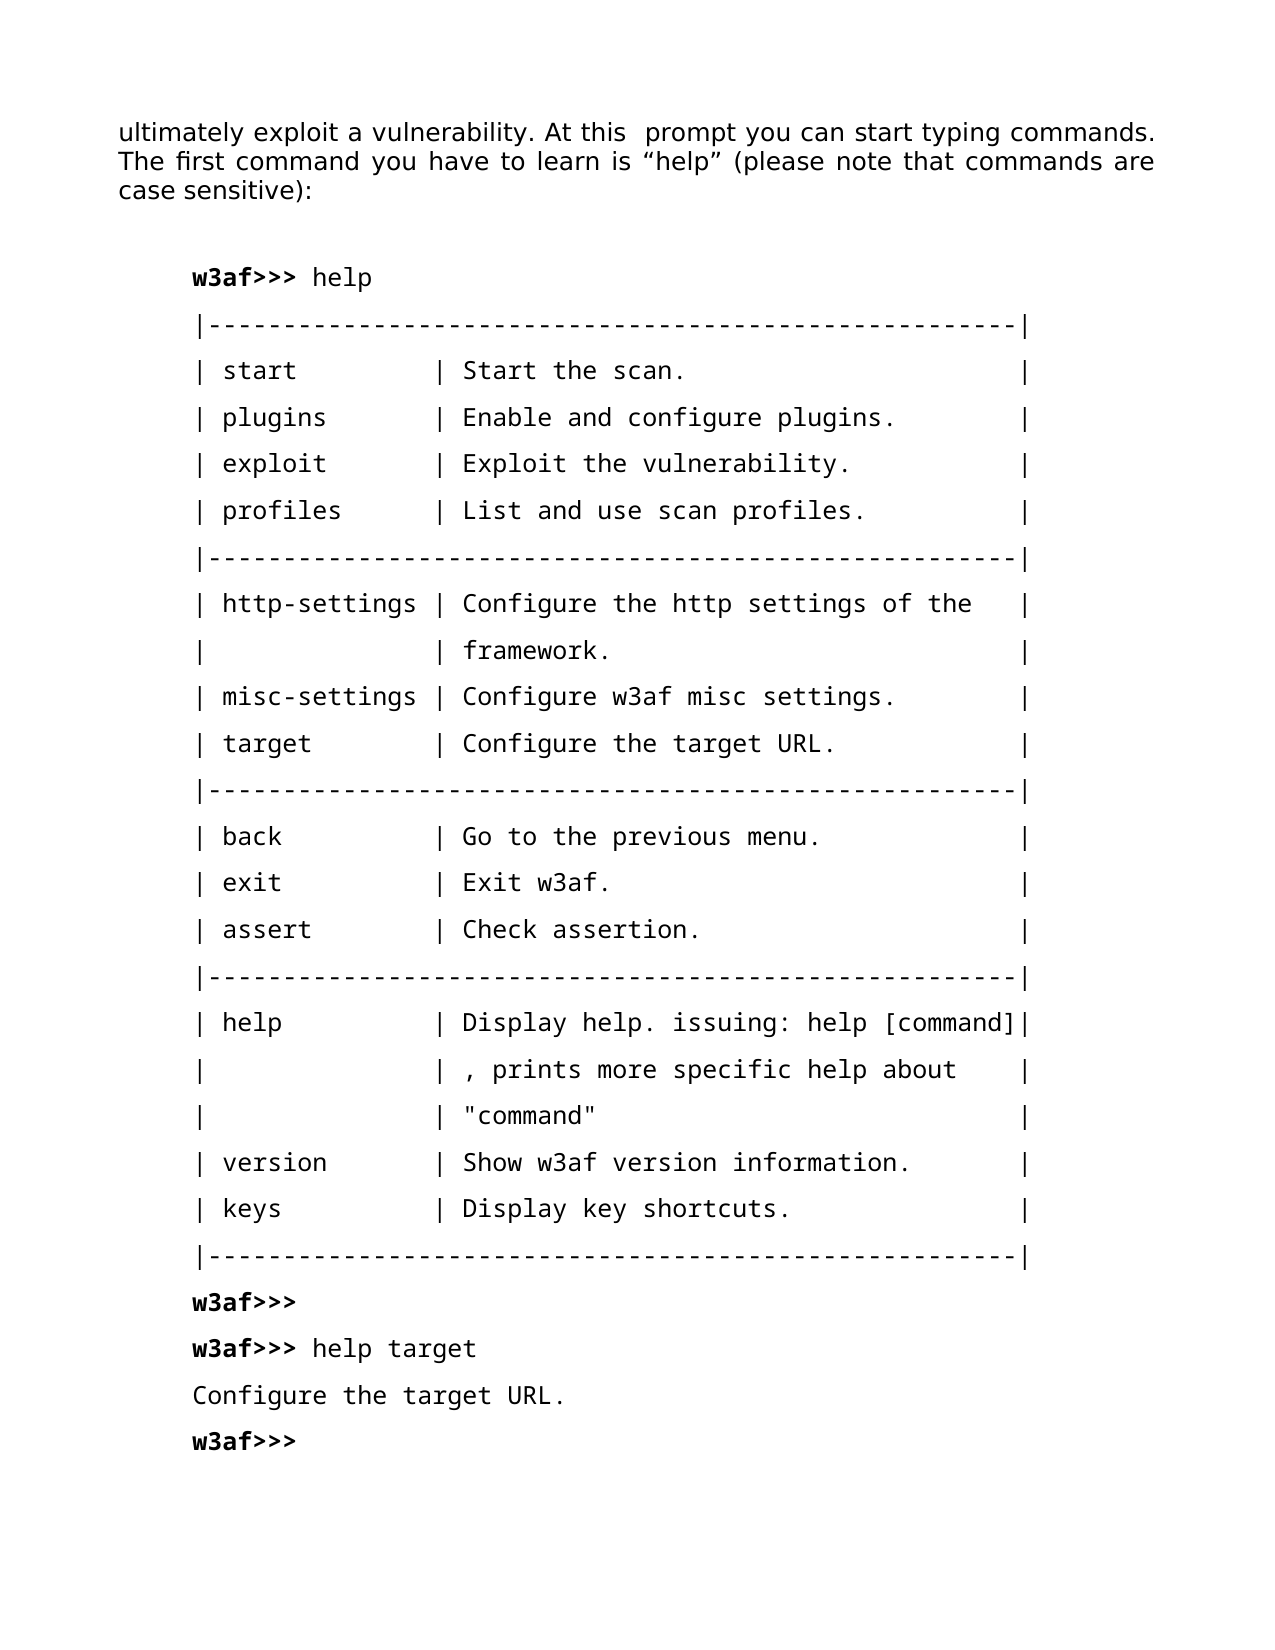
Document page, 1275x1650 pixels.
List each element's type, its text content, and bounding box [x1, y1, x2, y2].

text w3af>>> [192, 1284, 1157, 1318]
text |------------------------------------------------------| [192, 306, 1157, 340]
text | version | Show w3af version information. | [192, 1144, 1157, 1178]
text | exploit | Exploit the vulnerability. | [192, 446, 1157, 480]
text |------------------------------------------------------| [192, 539, 1157, 573]
text | keys | Display key shortcuts. | [192, 1191, 1157, 1225]
text | | "command" | [192, 1098, 1157, 1132]
text | target | Configure the target URL. | [192, 725, 1157, 759]
text w3af>>> help target [192, 1331, 1157, 1365]
text w3af>>> help [192, 260, 1157, 294]
text | plugins | Enable and configure plugins. | [192, 399, 1157, 433]
text | exit | Exit w3af. | [192, 865, 1157, 899]
text w3af>>> [192, 1424, 1157, 1458]
text | help | Display help. issuing: help [command]| [192, 1005, 1157, 1039]
text | http-settings | Configure the http settings of the | [192, 586, 1157, 620]
text |------------------------------------------------------| [192, 1238, 1157, 1272]
text | assert | Check assertion. | [192, 912, 1157, 946]
text |------------------------------------------------------| [192, 772, 1157, 806]
text Configure the target URL. [192, 1377, 1157, 1411]
text | | framework. | [192, 632, 1157, 666]
text | misc-settings | Configure w3af misc settings. | [192, 679, 1157, 713]
text | profiles | List and use scan profiles. | [192, 493, 1157, 527]
text | start | Start the scan. | [192, 353, 1157, 387]
text |------------------------------------------------------| [192, 958, 1157, 992]
text | | , prints more specific help about | [192, 1051, 1157, 1085]
text | back | Go to the previous menu. | [192, 818, 1157, 853]
text ultimately exploit a vulnerability. At this prompt you can start typing commands. The first command you have to learn is “help” (please note that commands are case sensitive): [118, 118, 1157, 206]
